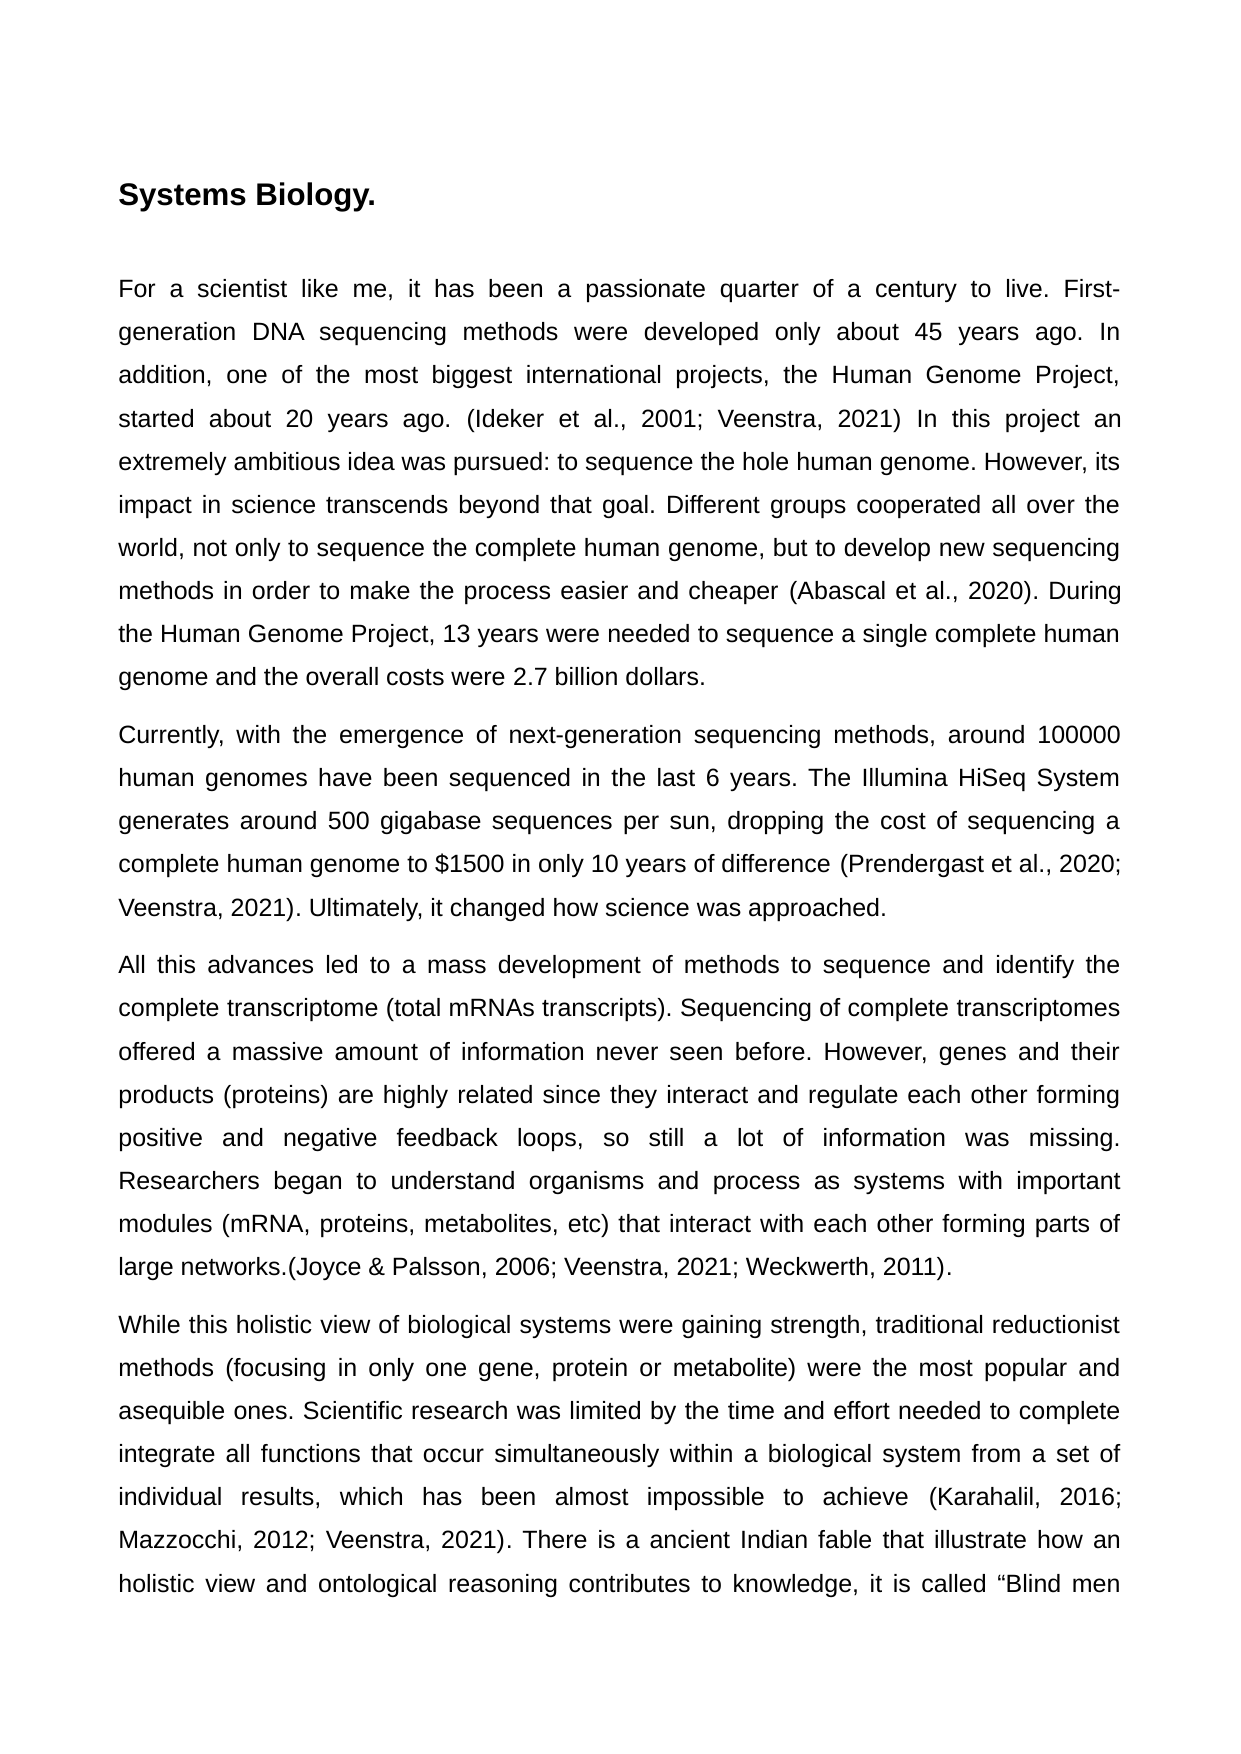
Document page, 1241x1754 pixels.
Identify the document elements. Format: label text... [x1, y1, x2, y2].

subtitle Systems Biology. [118, 176, 1122, 212]
text All this advances led to a mass development of methods to sequence and identify the complete transcriptome (total mRNAs transcripts). Sequencing of complete transcriptomes offered a massive amount of information never seen before. However, genes and their products (proteins) are highly related since they interact and regulate each other forming positive and negative feedback loops, so still a lot of information was missing. Researchers began to understand organisms and process as systems with important modules (mRNA, proteins, metabolites, etc) that interact with each other forming parts of large networks.(Joyce & Palsson, 2006; Veenstra, 2021; Weckwerth, 2011)⁠. [118, 950, 1122, 1281]
text Currently, with the emergence of next-generation sequencing methods, around 100000 human genomes have been sequenced in the last 6 years. The Illumina HiSeq System generates around 500 gigabase sequences per sun, dropping the cost of sequencing a complete human genome to $1500 in only 10 years of difference (Prendergast et al., 2020; Veenstra, 2021)⁠. Ultimately, it changed how science was approached. [118, 720, 1122, 921]
text While this holistic view of biological systems were gaining strength, traditional reductionist methods (focusing in only one gene, protein or metabolite) were the most popular and asequible ones. Scientific research was limited by the time and effort needed to complete integrate all functions that occur simultaneously within a biological system from a set of individual results, which has been almost impossible to achieve (Karahalil, 2016; Mazzocchi, 2012; Veenstra, 2021)⁠. There is a ancient Indian fable that illustrate how an holistic view and ontological reasoning contributes to knowledge, it is called “Blind men [118, 1310, 1122, 1597]
text For a scientist like me, it has been a passionate quarter of a century to live. First-generation DNA sequencing methods were developed only about 45 years ago. In addition, one of the most biggest international projects, the Human Genome Project, started about 20 years ago. (Ideker et al., 2001; Veenstra, 2021)⁠ In this project an extremely ambitious idea was pursued: to sequence the hole human genome. However, its impact in science transcends beyond that goal. Different groups cooperated all over the world, not only to sequence the complete human genome, but to develop new sequencing methods in order to make the process easier and cheaper (Abascal et al., 2020)⁠. During the Human Genome Project, 13 years were needed to sequence a single complete human genome and the overall costs were 2.7 billion dollars. [118, 274, 1122, 691]
